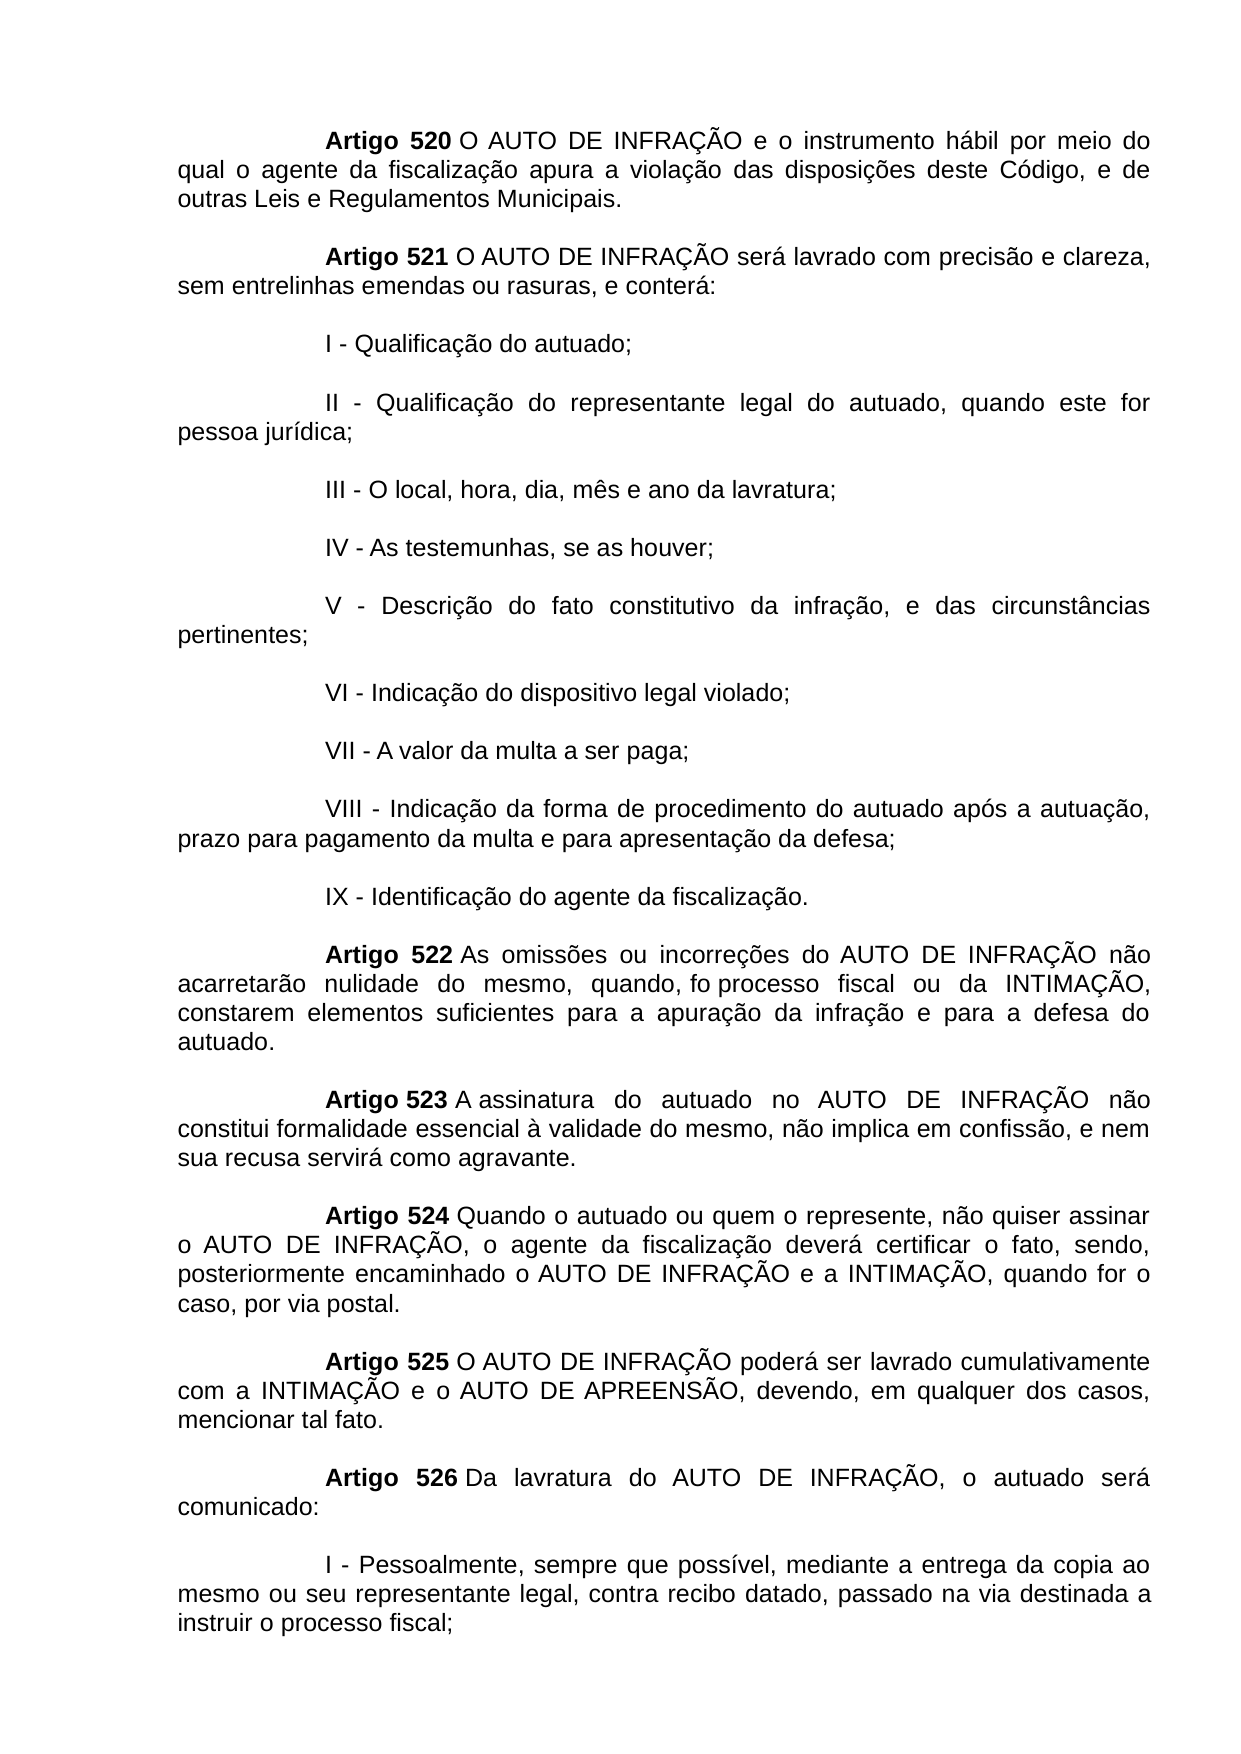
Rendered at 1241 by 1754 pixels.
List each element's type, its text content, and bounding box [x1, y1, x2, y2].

text VII - A valor da multa a ser paga; [177, 736, 1152, 765]
text Artigo 521 O AUTO DE INFRAÇÃO será lavrado com precisão e clareza, sem entrelinhas emendas ou rasuras, e conterá: [177, 242, 1152, 300]
text VIII - Indicação da forma de procedimento do autuado após a autuação, prazo para pagamento da multa e para apresentação da defesa; [177, 794, 1152, 852]
text VI - Indicação do dispositivo legal violado; [177, 678, 1152, 707]
text V - Descrição do fato constitutivo da infração, e das circunstâncias pertinentes; [177, 591, 1152, 649]
text Artigo 523 A assinatura do autuado no AUTO DE INFRAÇÃO não constitui formalidade essencial à validade do mesmo, não implica em confissão, e nem sua recusa servirá como agravante. [177, 1085, 1152, 1172]
text Artigo 526 Da lavratura do AUTO DE INFRAÇÃO, o autuado será comunicado: [177, 1463, 1152, 1521]
text IX - Identificação do agente da fiscalização. [177, 882, 1152, 911]
text Artigo 520 O AUTO DE INFRAÇÃO e o instrumento hábil por meio do qual o agente da fiscalização apura a violação das disposições deste Código, e de outras Leis e Regulamentos Municipais. [177, 126, 1152, 213]
text I - Qualificação do autuado; [177, 329, 1152, 358]
text I - Pessoalmente, sempre que possível, mediante a entrega da copia ao mesmo ou seu representante legal, contra recibo datado, passado na via destinada a instruir o processo fiscal; [177, 1550, 1152, 1637]
text Artigo 525 O AUTO DE INFRAÇÃO poderá ser lavrado cumulativamente com a INTIMAÇÃO e o AUTO DE APREENSÃO, devendo, em qualquer dos casos, mencionar tal fato. [177, 1347, 1152, 1434]
text IV - As testemunhas, se as houver; [177, 533, 1152, 562]
text Artigo 522 As omissões ou incorreções do AUTO DE INFRAÇÃO não acarretarão nulidade do mesmo, quando, fo processo fiscal ou da INTIMAÇÃO, constarem elementos suficientes para a apuração da infração e para a defesa do autuado. [177, 940, 1152, 1056]
text II - Qualificação do representante legal do autuado, quando este for pessoa jurídica; [177, 387, 1152, 446]
text Artigo 524 Quando o autuado ou quem o represente, não quiser assinar o AUTO DE INFRAÇÃO, o agente da fiscalização deverá certificar o fato, sendo, posteriormente encaminhado o AUTO DE INFRAÇÃO e a INTIMAÇÃO, quando for o caso, por via postal. [177, 1201, 1152, 1317]
text III - O local, hora, dia, mês e ano da lavratura; [177, 475, 1152, 504]
